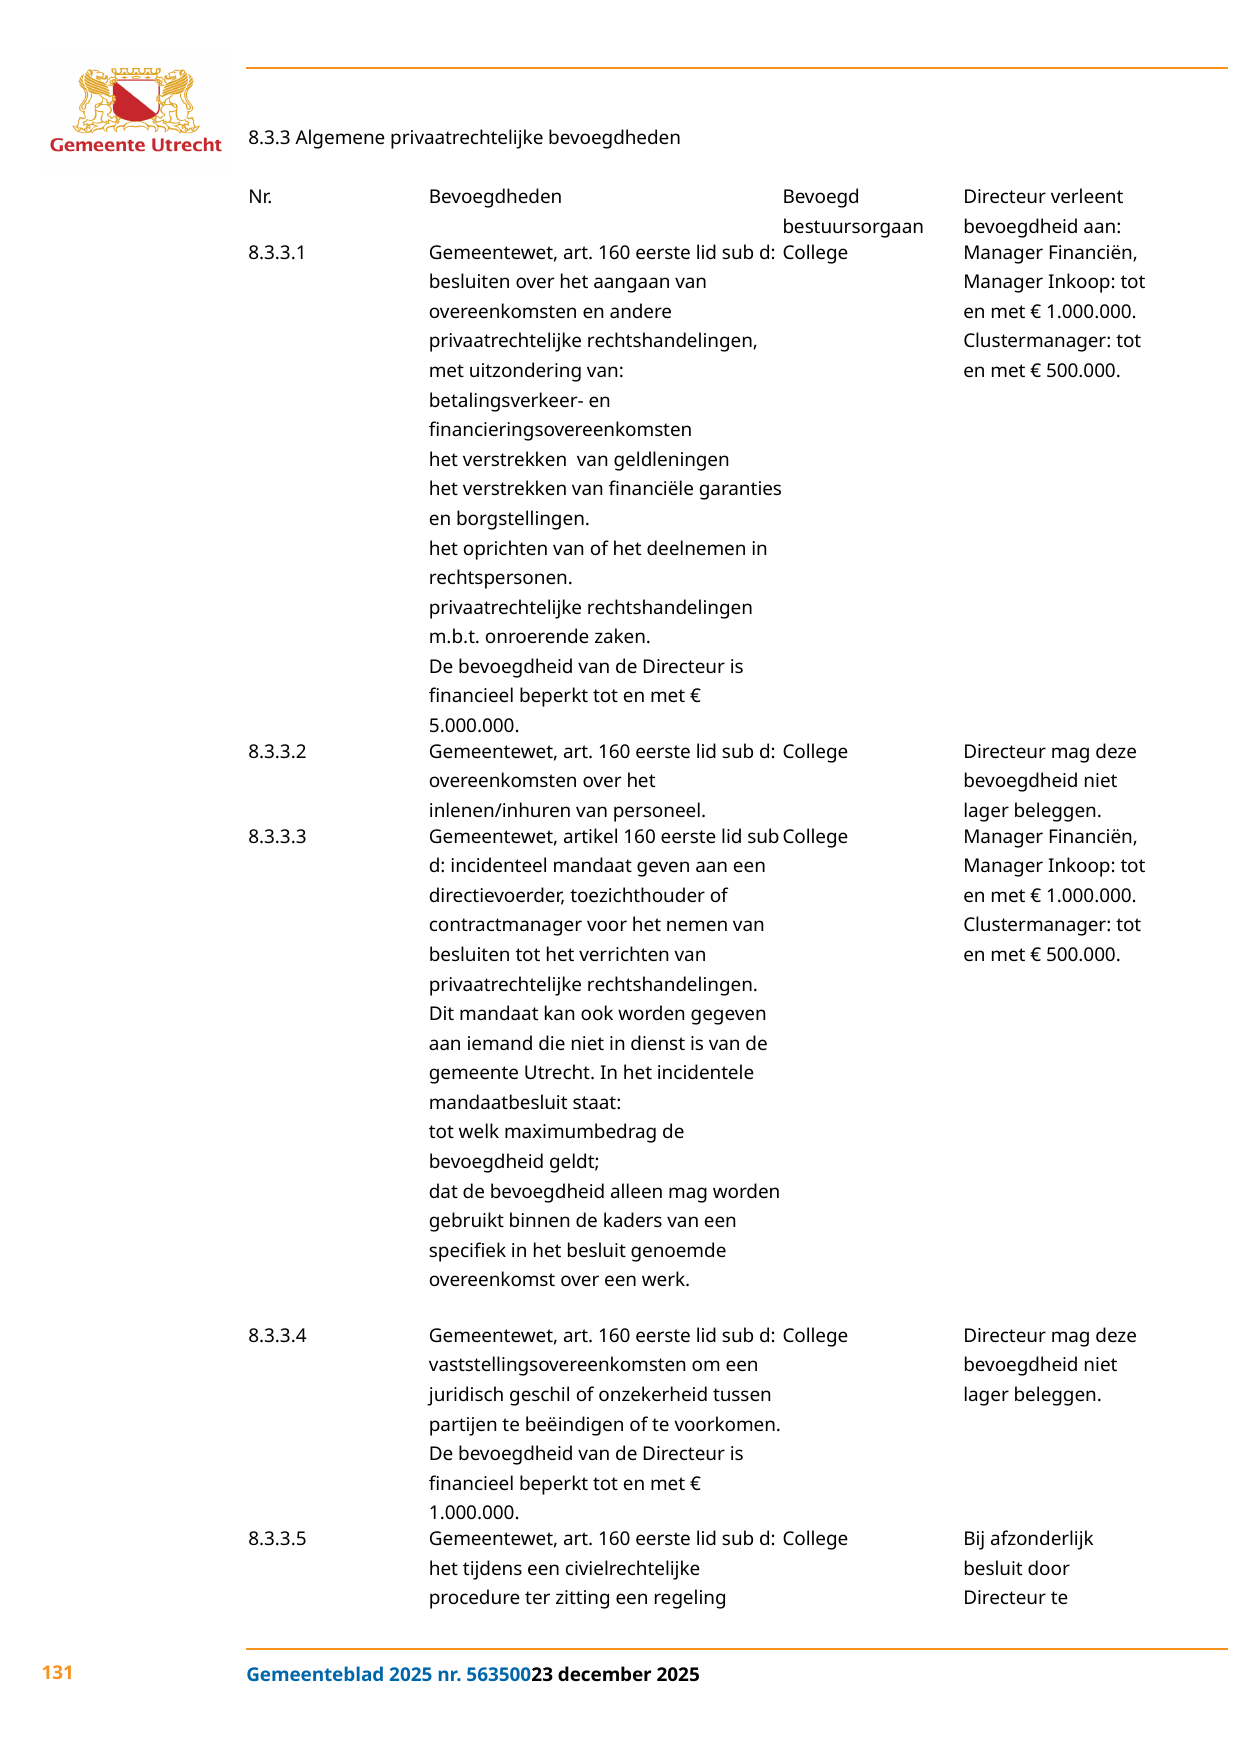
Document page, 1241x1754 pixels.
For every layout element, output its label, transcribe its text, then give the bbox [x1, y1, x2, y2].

table_header Nr. [248, 184, 429, 239]
table_cell College [782, 1322, 963, 1525]
table_cell Gemeentewet, art. 160 eerste lid sub d: vaststellingsovereenkomsten om een juridisch geschil of onzekerheid tussen partijen te beëindigen of te voorkomen. De bevoegdheid van de Directeur is financieel beperkt tot en met € 1.000.000. [429, 1322, 782, 1525]
table_cell Manager Financiën, Manager Inkoop: tot en met € 1.000.000. Clustermanager: tot en met € 500.000. [963, 239, 1152, 738]
table_cell 8.3.3.1 [248, 239, 429, 738]
table_header Bevoegd bestuursorgaan [782, 184, 963, 239]
table_cell Manager Financiën, Manager Inkoop: tot en met € 1.000.000. Clustermanager: tot en met € 500.000. [963, 823, 1152, 1322]
table_cell Bij afzonderlijk besluit door Directeur te [963, 1525, 1152, 1610]
text 8.3.3 Algemene privaatrechtelijke bevoegdheden [248, 124, 1152, 150]
table_cell 8.3.3.3 [248, 823, 429, 1322]
table_cell Directeur mag deze bevoegdheid niet lager beleggen. [963, 738, 1152, 823]
table_cell 8.3.3.4 [248, 1322, 429, 1525]
picture [41, 47, 231, 172]
table_header Directeur verleent bevoegdheid aan: [963, 184, 1152, 239]
table_cell College [782, 1525, 963, 1610]
table_header Bevoegdheden [429, 184, 782, 239]
table_cell 8.3.3.5 [248, 1525, 429, 1610]
table_cell College [782, 239, 963, 738]
table_cell Gemeentewet, artikel 160 eerste lid sub d: incidenteel mandaat geven aan een directievoerder, toezichthouder of contractmanager voor het nemen van besluiten tot het verrichten van privaatrechtelijke rechtshandelingen. Dit mandaat kan ook worden gegeven aan iemand die niet in dienst is van de gemeente Utrecht. In het incidentele mandaatbesluit staat: tot welk maximumbedrag de bevoegdheid geldt; dat de bevoegdheid alleen mag worden gebruikt binnen de kaders van een specifiek in het besluit genoemde overeenkomst over een werk. [429, 823, 782, 1322]
table_cell College [782, 738, 963, 823]
table_cell Gemeentewet, art. 160 eerste lid sub d: besluiten over het aangaan van overeenkomsten en andere privaatrechtelijke rechtshandelingen, met uitzondering van: betalingsverkeer- en financieringsovereenkomsten het verstrekken van geldleningen het verstrekken van financiële garanties en borgstellingen. het oprichten van of het deelnemen in rechtspersonen. privaatrechtelijke rechtshandelingen m.b.t. onroerende zaken. De bevoegdheid van de Directeur is financieel beperkt tot en met € 5.000.000. [429, 239, 782, 738]
table_cell Directeur mag deze bevoegdheid niet lager beleggen. [963, 1322, 1152, 1525]
table_cell College [782, 823, 963, 1322]
table_cell Gemeentewet, art. 160 eerste lid sub d: overeenkomsten over het inlenen/inhuren van personeel. [429, 738, 782, 823]
table_cell Gemeentewet, art. 160 eerste lid sub d: het tijdens een civielrechtelijke procedure ter zitting een regeling [429, 1525, 782, 1610]
table_cell 8.3.3.2 [248, 738, 429, 823]
